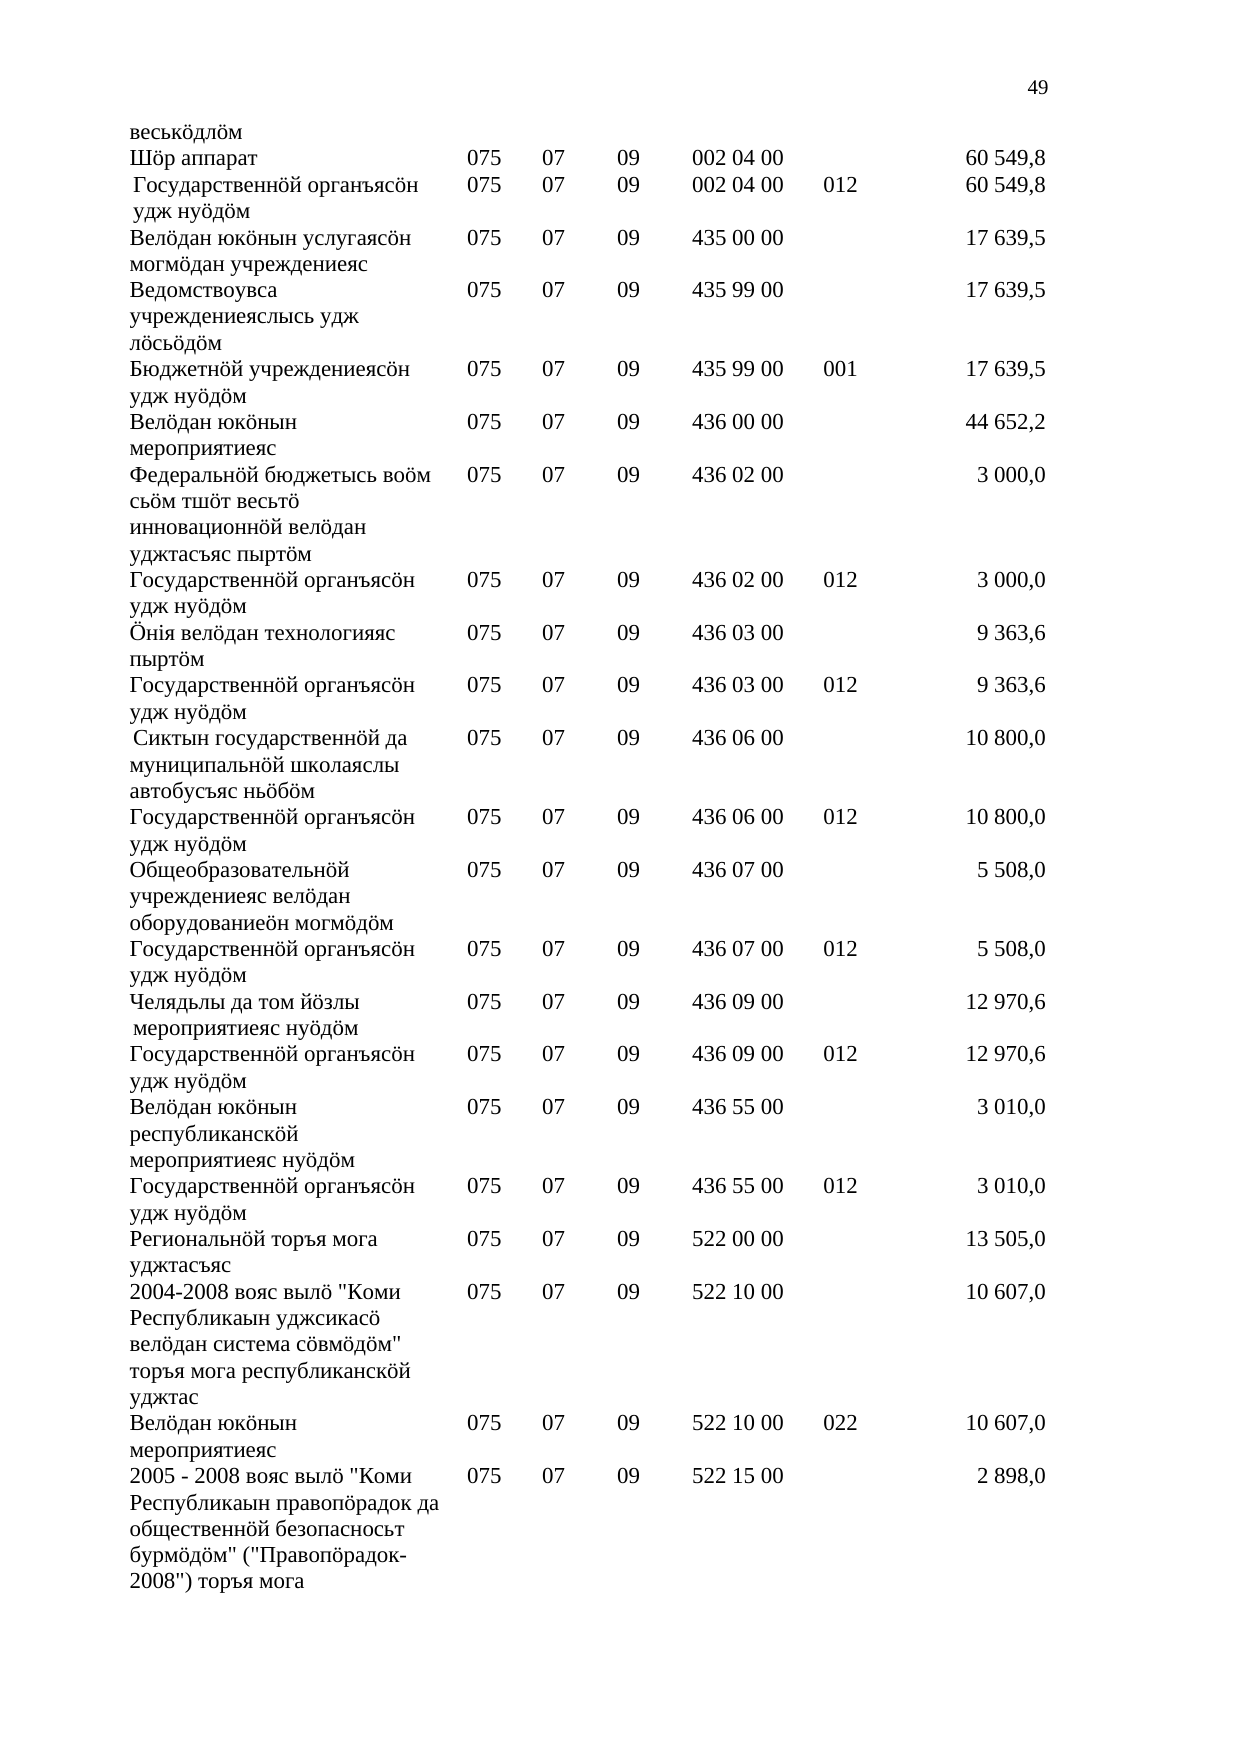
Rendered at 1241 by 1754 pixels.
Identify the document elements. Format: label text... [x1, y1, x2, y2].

table_cell 435 99 00 [681, 276, 812, 355]
table_cell 012 [812, 672, 887, 724]
table_cell 44 652,2 [887, 408, 1057, 461]
table_cell 09 [606, 672, 681, 724]
table_cell 2 898,0 [887, 1462, 1057, 1594]
table_cell 522 00 00 [681, 1225, 812, 1278]
table_cell 075 [456, 1225, 531, 1278]
table_cell Ведомствоувса учреждениеяслысь удж лöсьöдöм [118, 276, 456, 355]
table_cell 075 [456, 1278, 531, 1409]
table_cell Велöдан юкöнын республиканскöй мероприятиеяс нуöдöм [118, 1093, 456, 1172]
table_cell 075 [456, 566, 531, 619]
table_cell 075 [456, 1041, 531, 1093]
table_cell веськöдлöм [118, 118, 456, 144]
table_cell 075 [456, 461, 531, 566]
table_cell 07 [531, 724, 606, 803]
table_cell Государственнöй органъясöн удж нуöдöм [118, 1172, 456, 1225]
table_cell 07 [531, 145, 606, 171]
table_cell 09 [606, 724, 681, 803]
table_cell 09 [606, 856, 681, 935]
table_cell 07 [531, 408, 606, 461]
table_cell 09 [606, 171, 681, 223]
table_cell 075 [456, 988, 531, 1041]
table_cell 001 [812, 355, 887, 408]
table_cell 012 [812, 803, 887, 856]
table_cell 07 [531, 276, 606, 355]
table_cell 07 [531, 1278, 606, 1409]
table_cell 9 363,6 [887, 672, 1057, 724]
table_cell [812, 461, 887, 566]
table_cell 07 [531, 935, 606, 988]
table_cell 07 [531, 1172, 606, 1225]
table_cell 07 [531, 566, 606, 619]
table_cell 012 [812, 566, 887, 619]
table_cell 07 [531, 1093, 606, 1172]
table_cell 075 [456, 1172, 531, 1225]
table_cell 09 [606, 1462, 681, 1594]
table_cell Региональнöй торъя мога уджтасъяс [118, 1225, 456, 1278]
table_cell 436 06 00 [681, 803, 812, 856]
table_cell 002 04 00 [681, 171, 812, 223]
table_cell 3 000,0 [887, 566, 1057, 619]
table_cell 07 [531, 619, 606, 672]
table_cell [1057, 118, 1113, 144]
table_cell Шöр аппарат [118, 145, 456, 171]
table_cell 07 [531, 1225, 606, 1278]
table_cell [812, 1278, 887, 1409]
table_cell 012 [812, 935, 887, 988]
table_cell 07 [531, 803, 606, 856]
table_cell 436 09 00 [681, 988, 812, 1041]
table_cell [1057, 276, 1113, 355]
table_cell [812, 988, 887, 1041]
table_cell 07 [531, 461, 606, 566]
table_cell 522 10 00 [681, 1410, 812, 1462]
table_cell [681, 118, 812, 144]
table_cell 436 02 00 [681, 566, 812, 619]
table_cell 07 [531, 171, 606, 223]
table_cell [1057, 1462, 1113, 1594]
table_cell [812, 408, 887, 461]
table_cell 12 970,6 [887, 988, 1057, 1041]
table_cell Федеральнöй бюджетысь воöм сьöм тшöт весьтö инновационнöй велöдан уджтасъяс пыртöм [118, 461, 456, 566]
table_cell 436 06 00 [681, 724, 812, 803]
table_cell [1057, 171, 1113, 223]
table_cell 60 549,8 [887, 171, 1057, 223]
table_cell 075 [456, 935, 531, 988]
table_cell 07 [531, 672, 606, 724]
table_cell [1057, 1225, 1113, 1278]
table_cell 09 [606, 1093, 681, 1172]
table_cell 5 508,0 [887, 856, 1057, 935]
table_cell [1057, 461, 1113, 566]
table_cell [1057, 1041, 1113, 1093]
table_cell Государственнöй органъясöн удж нуöдöм [118, 935, 456, 988]
table_cell 17 639,5 [887, 276, 1057, 355]
table_cell [812, 118, 887, 144]
table_cell 07 [531, 1041, 606, 1093]
table_cell 022 [812, 1410, 887, 1462]
table_cell 436 09 00 [681, 1041, 812, 1093]
table_cell [531, 118, 606, 144]
table_cell 10 607,0 [887, 1410, 1057, 1462]
table_cell 436 00 00 [681, 408, 812, 461]
table_cell 09 [606, 1278, 681, 1409]
table_cell 075 [456, 145, 531, 171]
table_cell 3 010,0 [887, 1172, 1057, 1225]
table_cell 075 [456, 355, 531, 408]
table_cell 07 [531, 1462, 606, 1594]
table_cell 17 639,5 [887, 224, 1057, 276]
table_cell Челядьлы да том йöзлы мероприятиеяс нуöдöм [118, 988, 456, 1041]
table_cell Бюджетнöй учреждениеясöн удж нуöдöм [118, 355, 456, 408]
table_cell [812, 1462, 887, 1594]
table_cell 075 [456, 171, 531, 223]
table_cell 09 [606, 1225, 681, 1278]
table_cell 09 [606, 1172, 681, 1225]
table_cell 075 [456, 672, 531, 724]
table_cell 012 [812, 171, 887, 223]
table_cell [1057, 856, 1113, 935]
table_cell [1057, 1093, 1113, 1172]
table_cell 09 [606, 803, 681, 856]
table_cell [1057, 1410, 1113, 1462]
table_cell 075 [456, 724, 531, 803]
table_cell [812, 145, 887, 171]
table_cell Государственнöй органъясöн удж нуöдöм [118, 171, 456, 223]
table_cell 09 [606, 566, 681, 619]
table_cell 09 [606, 988, 681, 1041]
table_cell 075 [456, 408, 531, 461]
table_cell 09 [606, 619, 681, 672]
table_cell 075 [456, 1093, 531, 1172]
table_cell 436 55 00 [681, 1172, 812, 1225]
table_cell 435 99 00 [681, 355, 812, 408]
table_cell 09 [606, 145, 681, 171]
table_cell [606, 118, 681, 144]
table_cell [1057, 1278, 1113, 1409]
table_cell 09 [606, 408, 681, 461]
table_cell [1057, 724, 1113, 803]
table_cell Велöдан юкöнын мероприятиеяс [118, 408, 456, 461]
table_cell [812, 1093, 887, 1172]
table_cell [812, 856, 887, 935]
table_cell 07 [531, 224, 606, 276]
table_cell 075 [456, 856, 531, 935]
table_cell [1057, 988, 1113, 1041]
table_cell Государственнöй органъясöн удж нуöдöм [118, 672, 456, 724]
table_cell [1057, 803, 1113, 856]
table_cell [1057, 145, 1113, 171]
table_cell 09 [606, 276, 681, 355]
table_cell 522 10 00 [681, 1278, 812, 1409]
table_cell 075 [456, 619, 531, 672]
table_cell Государственнöй органъясöн удж нуöдöм [118, 1041, 456, 1093]
table_cell 3 000,0 [887, 461, 1057, 566]
table_cell 2005 - 2008 вояс вылö "Коми Республикаын правопöрадок да общественнöй безопасносьт бурмöдöм" ("Правопöрадок-2008") торъя мога [118, 1462, 456, 1594]
table_cell 10 607,0 [887, 1278, 1057, 1409]
table_cell [1057, 935, 1113, 988]
table_cell [812, 619, 887, 672]
table_cell [1057, 355, 1113, 408]
table_cell 5 508,0 [887, 935, 1057, 988]
table_cell [1057, 224, 1113, 276]
table_cell 436 03 00 [681, 672, 812, 724]
table_cell 17 639,5 [887, 355, 1057, 408]
table_cell 075 [456, 1410, 531, 1462]
table_cell Велöдан юкöнын услугаясöн могмöдан учреждениеяс [118, 224, 456, 276]
table_cell Государственнöй органъясöн удж нуöдöм [118, 803, 456, 856]
table_cell 09 [606, 355, 681, 408]
table_cell 075 [456, 803, 531, 856]
table_cell 436 07 00 [681, 935, 812, 988]
table_cell 9 363,6 [887, 619, 1057, 672]
table_cell 07 [531, 988, 606, 1041]
table_cell 09 [606, 1041, 681, 1093]
table_cell [812, 224, 887, 276]
table_cell 012 [812, 1041, 887, 1093]
table_cell Öнія велöдан технологияяс пыртöм [118, 619, 456, 672]
table_cell 012 [812, 1172, 887, 1225]
table_cell 60 549,8 [887, 145, 1057, 171]
table_cell 13 505,0 [887, 1225, 1057, 1278]
table_cell [812, 724, 887, 803]
table_cell 075 [456, 276, 531, 355]
table_cell 07 [531, 856, 606, 935]
table_cell 436 03 00 [681, 619, 812, 672]
table_cell [1057, 566, 1113, 619]
table_cell 12 970,6 [887, 1041, 1057, 1093]
table_cell [812, 1225, 887, 1278]
table_cell 3 010,0 [887, 1093, 1057, 1172]
table_cell 436 02 00 [681, 461, 812, 566]
table_cell 07 [531, 355, 606, 408]
table_cell 10 800,0 [887, 803, 1057, 856]
table_cell [1057, 672, 1113, 724]
table_cell 436 07 00 [681, 856, 812, 935]
table_cell 09 [606, 461, 681, 566]
table_cell 09 [606, 935, 681, 988]
table_cell 075 [456, 1462, 531, 1594]
table_cell 10 800,0 [887, 724, 1057, 803]
table_cell 07 [531, 1410, 606, 1462]
table_cell Велöдан юкöнын мероприятиеяс [118, 1410, 456, 1462]
table_cell [456, 118, 531, 144]
table_cell [1057, 408, 1113, 461]
table_cell Государственнöй органъясöн удж нуöдöм [118, 566, 456, 619]
table_cell 2004-2008 вояс вылö "Коми Республикаын уджсикасö велöдан система сöвмöдöм" торъя мога республиканскöй уджтас [118, 1278, 456, 1409]
table_cell [1057, 1172, 1113, 1225]
table_cell [812, 276, 887, 355]
table_cell [1057, 619, 1113, 672]
table_cell 002 04 00 [681, 145, 812, 171]
table_cell 075 [456, 224, 531, 276]
table_cell 522 15 00 [681, 1462, 812, 1594]
table_cell 09 [606, 224, 681, 276]
table_cell 436 55 00 [681, 1093, 812, 1172]
table_cell Сиктын государственнöй да муниципальнöй школаяслы автобусъяс ньöбöм [118, 724, 456, 803]
table_cell Общеобразовательнöй учреждениеяс велöдан оборудованиеöн могмöдöм [118, 856, 456, 935]
table_cell [887, 118, 1057, 144]
table_cell 435 00 00 [681, 224, 812, 276]
table_cell 09 [606, 1410, 681, 1462]
